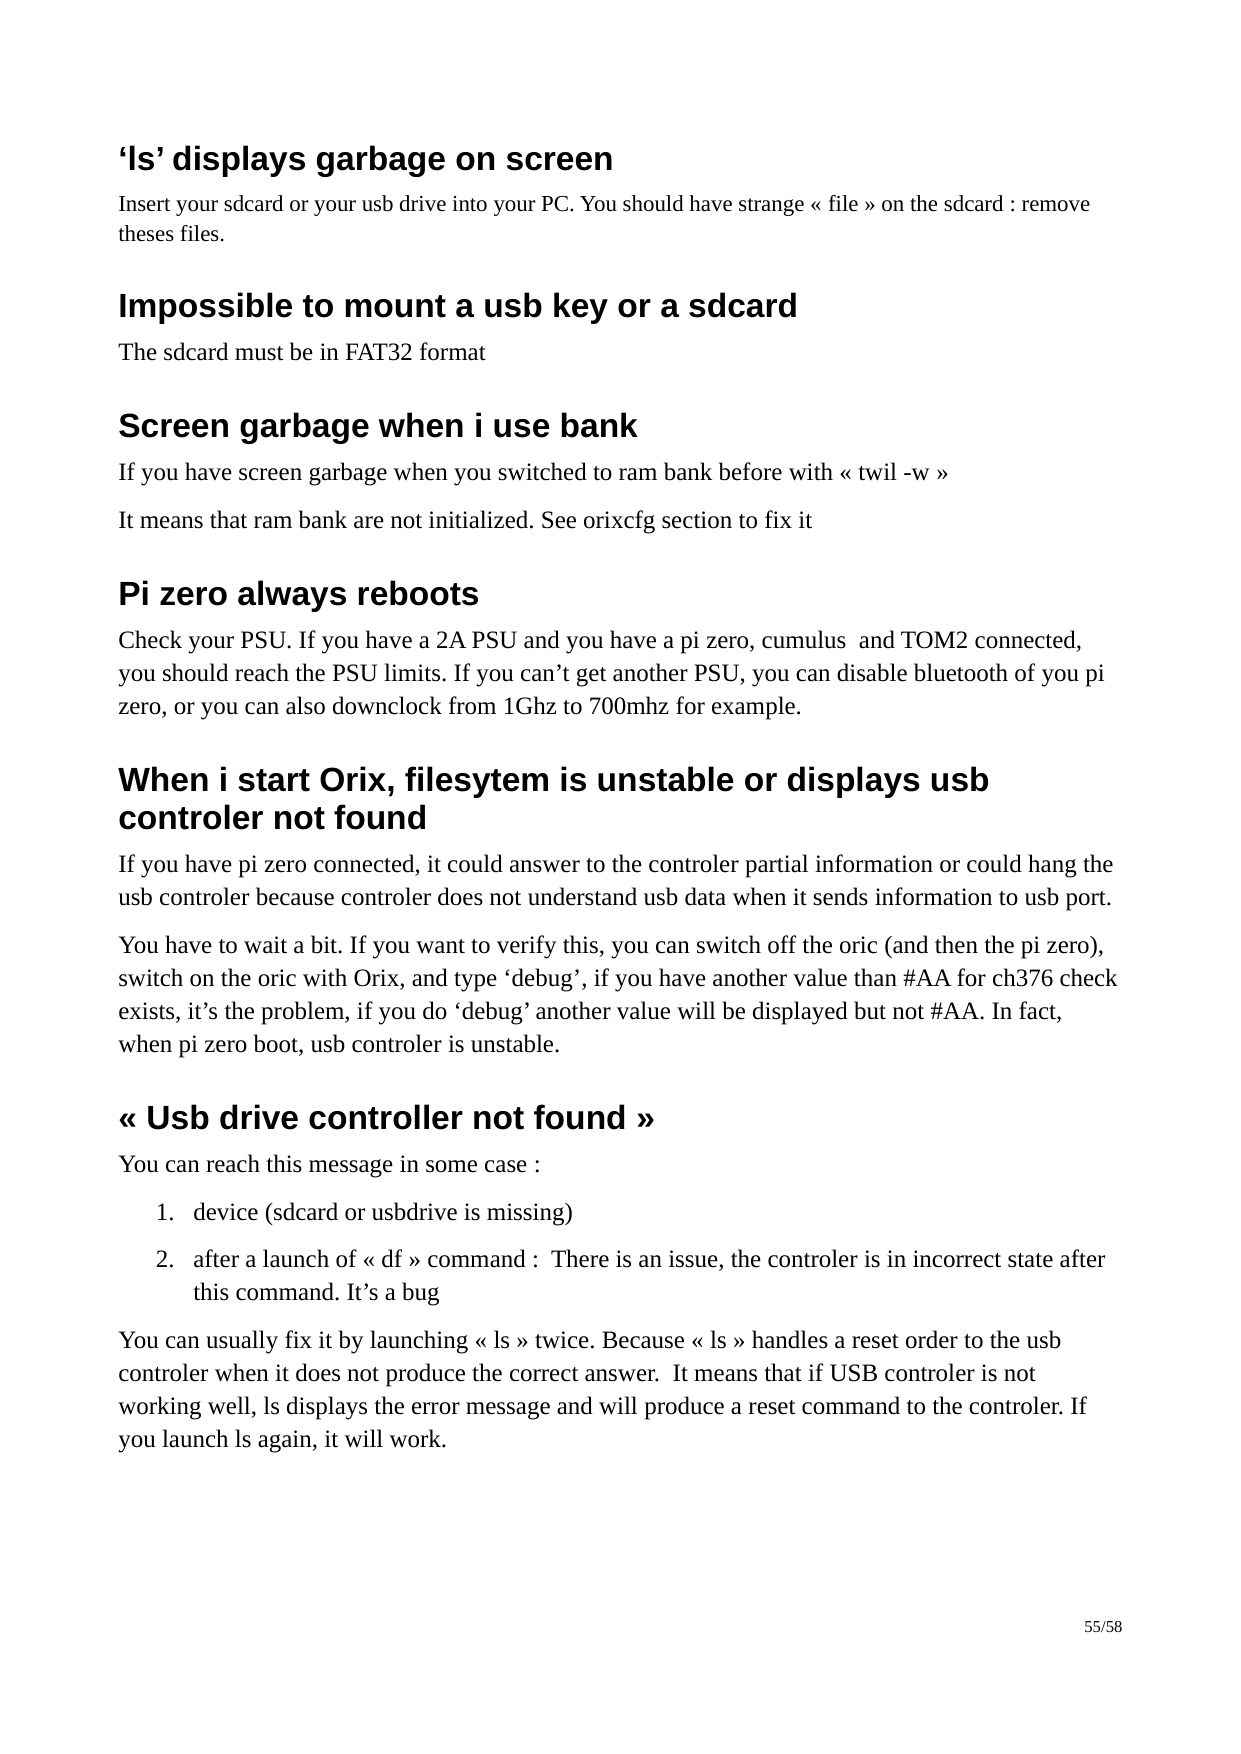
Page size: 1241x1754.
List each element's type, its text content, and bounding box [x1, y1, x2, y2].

subtitle Impossible to mount a usb key or a sdcard [118, 286, 1122, 325]
text You have to wait a bit. If you want to verify this, you can switch off the oric (and then the pi zero), switch on the oric with Orix, and type ‘debug’, if you have another value than #AA for ch376 check exists, it’s the problem, if you do ‘debug’ another value will be displayed but not #AA. In fact, when pi zero boot, usb controler is unstable. [118, 930, 1122, 1058]
text It means that ram bank are not initialized. See orixcfg section to fix it [118, 505, 1122, 534]
text The sdcard must be in FAT32 format [118, 337, 1122, 366]
text You can reach this message in some case : [118, 1149, 1122, 1178]
subtitle ‘ls’ displays garbage on screen [118, 139, 1122, 178]
list device (sdcard or usbdrive is missing) [156, 1197, 1122, 1225]
subtitle « Usb drive controller not found » [118, 1098, 1122, 1136]
text If you have pi zero connected, it could answer to the controler partial information or could hang the usb controler because controler does not understand usb data when it sends information to usb port. [118, 849, 1122, 911]
text If you have screen garbage when you switched to ram bank before with « twil -w » [118, 457, 1122, 486]
subtitle When i start Orix, filesytem is unstable or displays usb controler not found [118, 759, 1122, 837]
text Insert your sdcard or your usb drive into your PC. You should have strange « file » on the sdcard : remove theses files. [118, 190, 1122, 247]
text Check your PSU. If you have a 2A PSU and you have a pi zero, cumulus and TOM2 connected, you should reach the PSU limits. If you can’t get another PSU, you can disable bluetooth of you pi zero, or you can also downclock from 1Ghz to 700mhz for example. [118, 625, 1122, 719]
subtitle Screen garbage when i use bank [118, 406, 1122, 444]
list after a launch of « df » command : There is an issue, the controler is in incorrect state after this command. It’s a bug [156, 1244, 1122, 1306]
text You can usually fix it by launching « ls » twice. Because « ls » handles a reset order to the usb controler when it does not produce the correct answer. It means that if USB controler is not working well, ls displays the error message and will produce a reset command to the controler. If you launch ls again, it will work. [118, 1325, 1122, 1453]
subtitle Pi zero always reboots [118, 573, 1122, 612]
